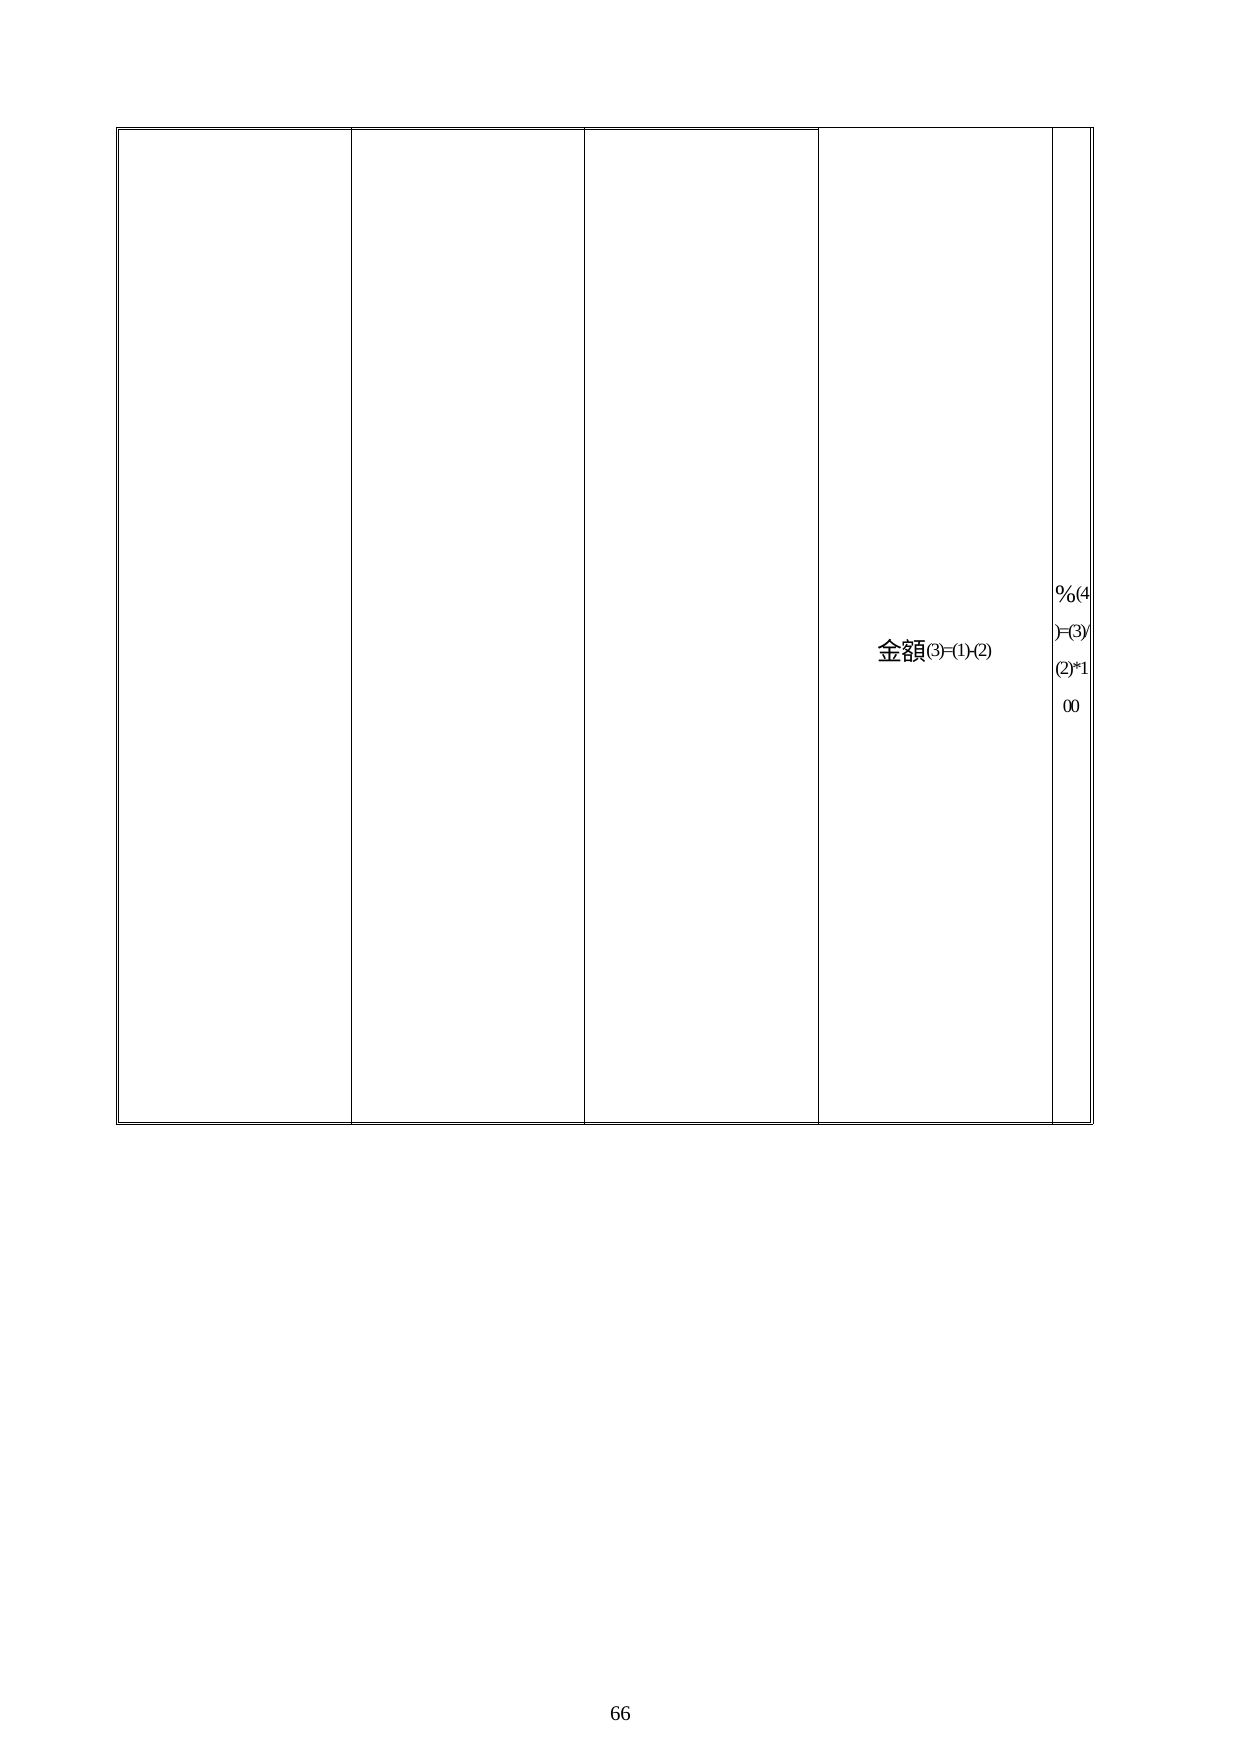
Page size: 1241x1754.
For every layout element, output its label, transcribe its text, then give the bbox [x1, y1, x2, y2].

table_cell %(4)=(3)/(2)*100 [1053, 128, 1090, 1122]
table_cell 金額(3)=(1)-(2) [819, 128, 1052, 1122]
table_header [352, 130, 584, 1122]
table_header [119, 130, 351, 1122]
table_header [585, 130, 818, 1122]
